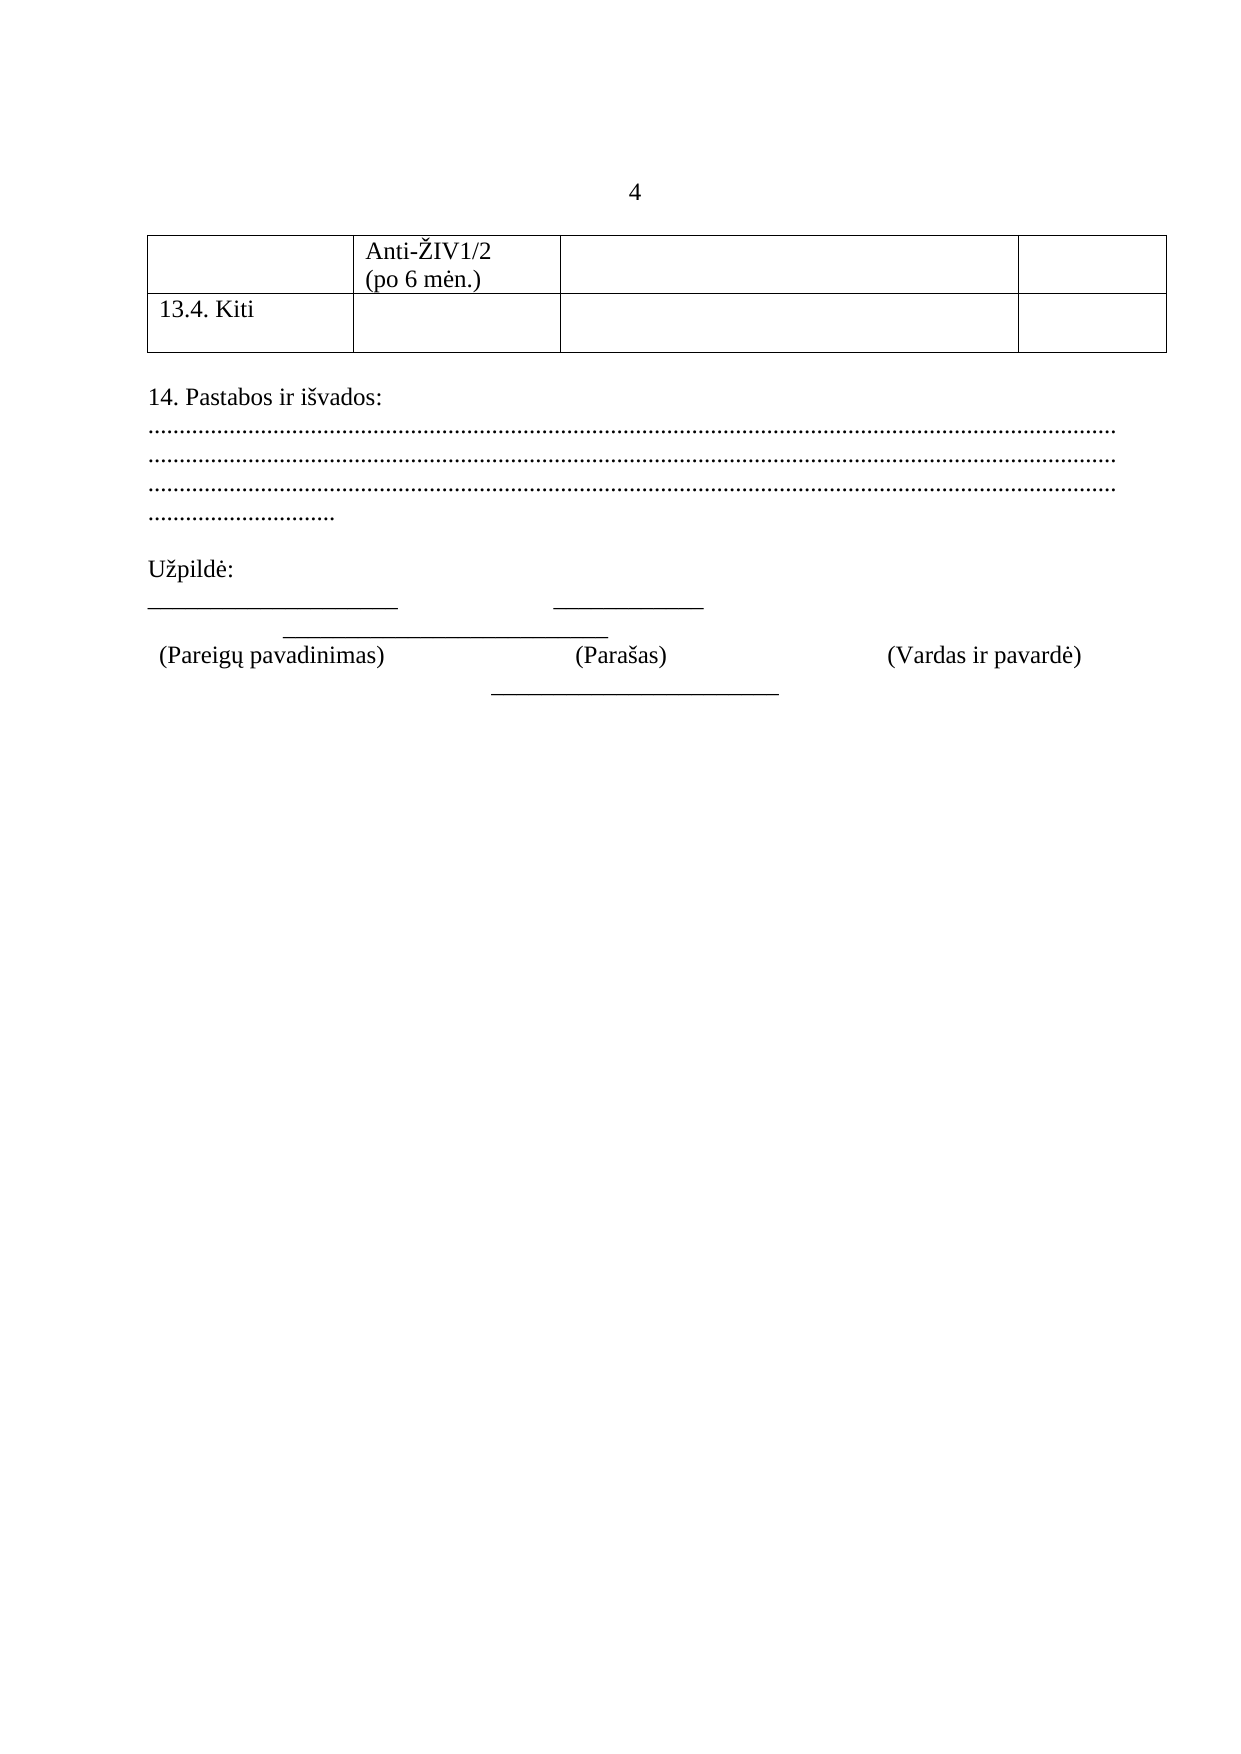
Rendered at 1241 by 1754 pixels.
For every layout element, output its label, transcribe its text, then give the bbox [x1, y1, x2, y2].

table_cell [886, 236, 1018, 293]
text ............................................................................................................................................................................................................................................................................................................................................................................................................................................................................................................... [148, 410, 1122, 525]
table_header (Parašas) [464, 640, 778, 669]
table_cell [723, 294, 886, 352]
table_cell [1019, 294, 1166, 352]
table_header (Vardas ir pavardė) [778, 640, 1092, 669]
table_cell [886, 294, 1018, 352]
text Užpildė: [148, 554, 1122, 583]
table_cell [148, 236, 353, 293]
table_cell [723, 236, 886, 293]
table_cell [1019, 236, 1166, 293]
table_cell [354, 294, 560, 352]
text 14. Pastabos ir išvados: [148, 382, 1122, 410]
text ____________________ ____________ __________________________ [148, 583, 1122, 640]
table_cell [561, 294, 723, 352]
table_header (Pareigų pavadinimas) [148, 640, 464, 669]
text _______________________ [148, 669, 1122, 698]
table_cell 13.4. Kiti [148, 294, 353, 352]
table_cell Anti-ŽIV1/2 (po 6 mėn.) [354, 236, 560, 293]
table_cell [561, 236, 723, 293]
